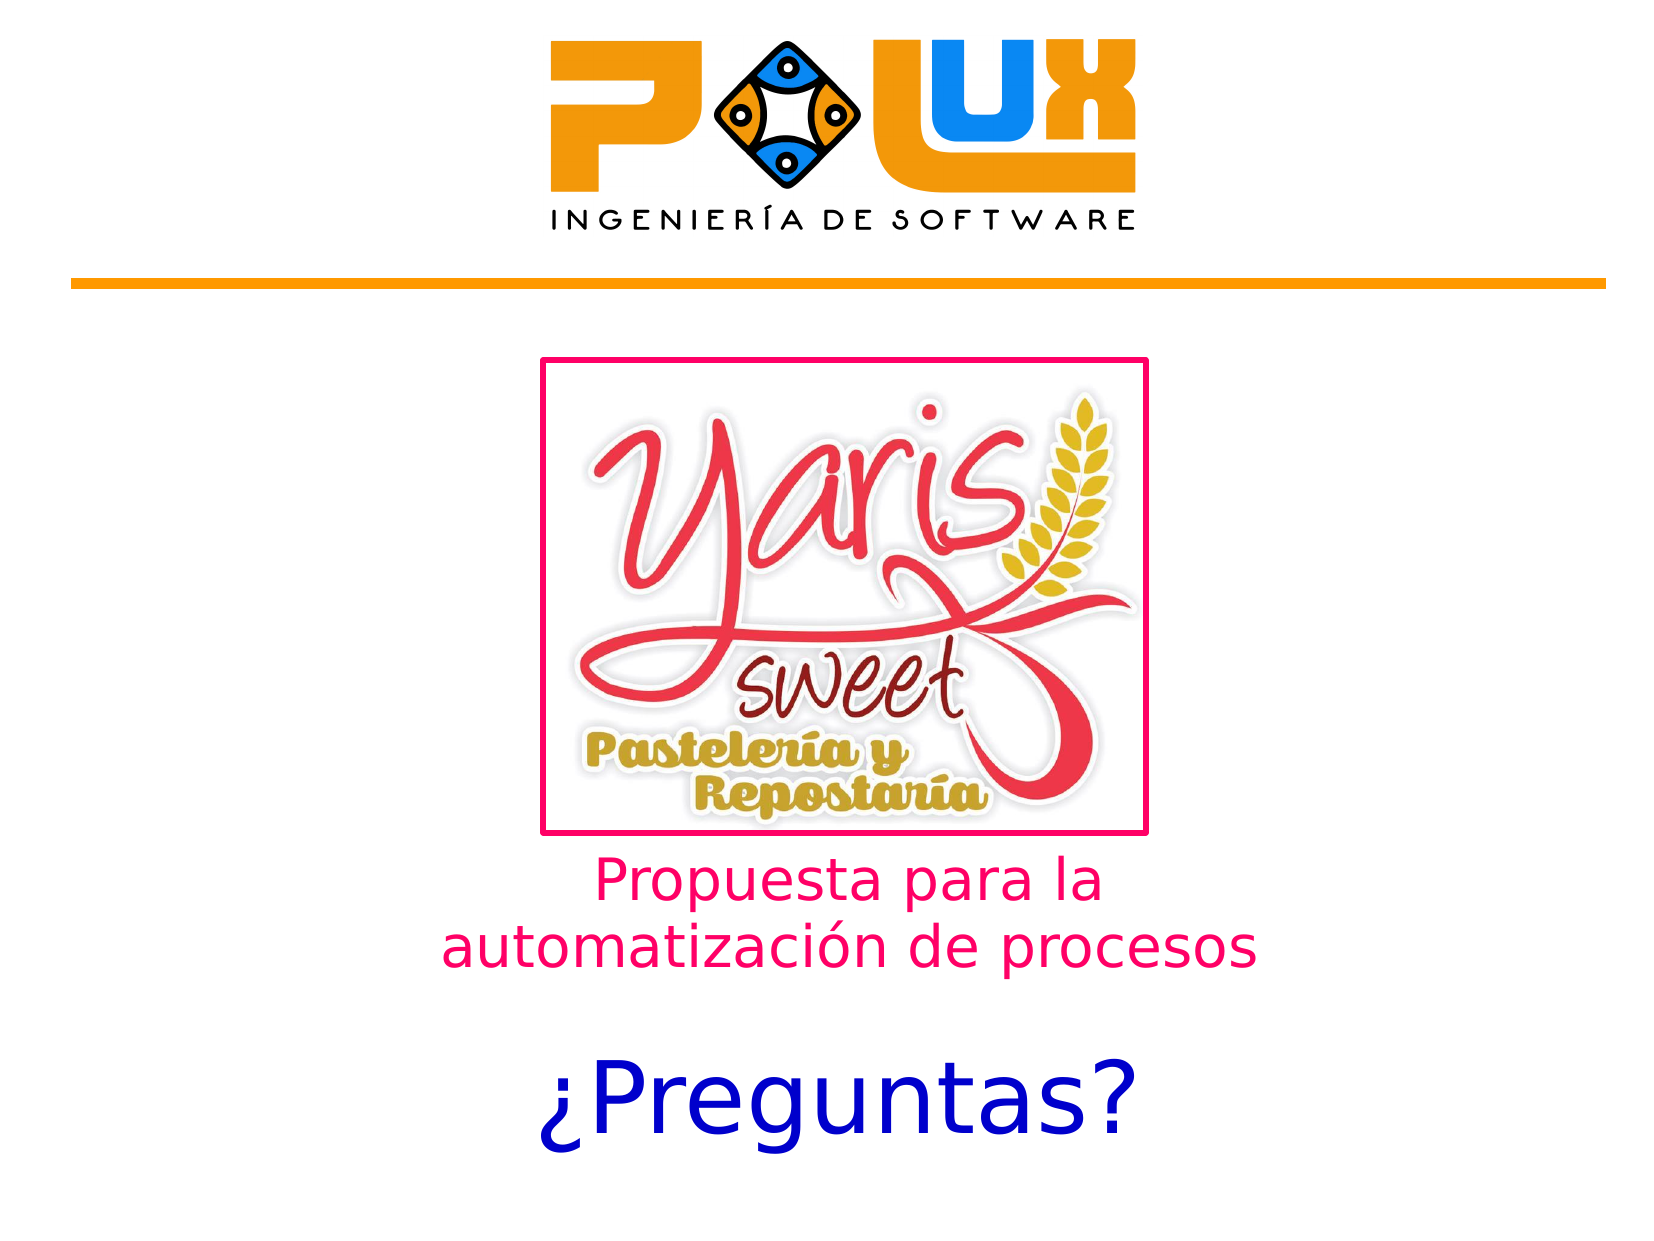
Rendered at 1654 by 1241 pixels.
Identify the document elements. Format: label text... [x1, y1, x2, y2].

picture [565, 383, 1143, 830]
picture [543, 35, 1143, 237]
text_box ¿Preguntas? [519, 1033, 1164, 1176]
text_box Propuesta para la automatización de procesos [425, 838, 1288, 989]
